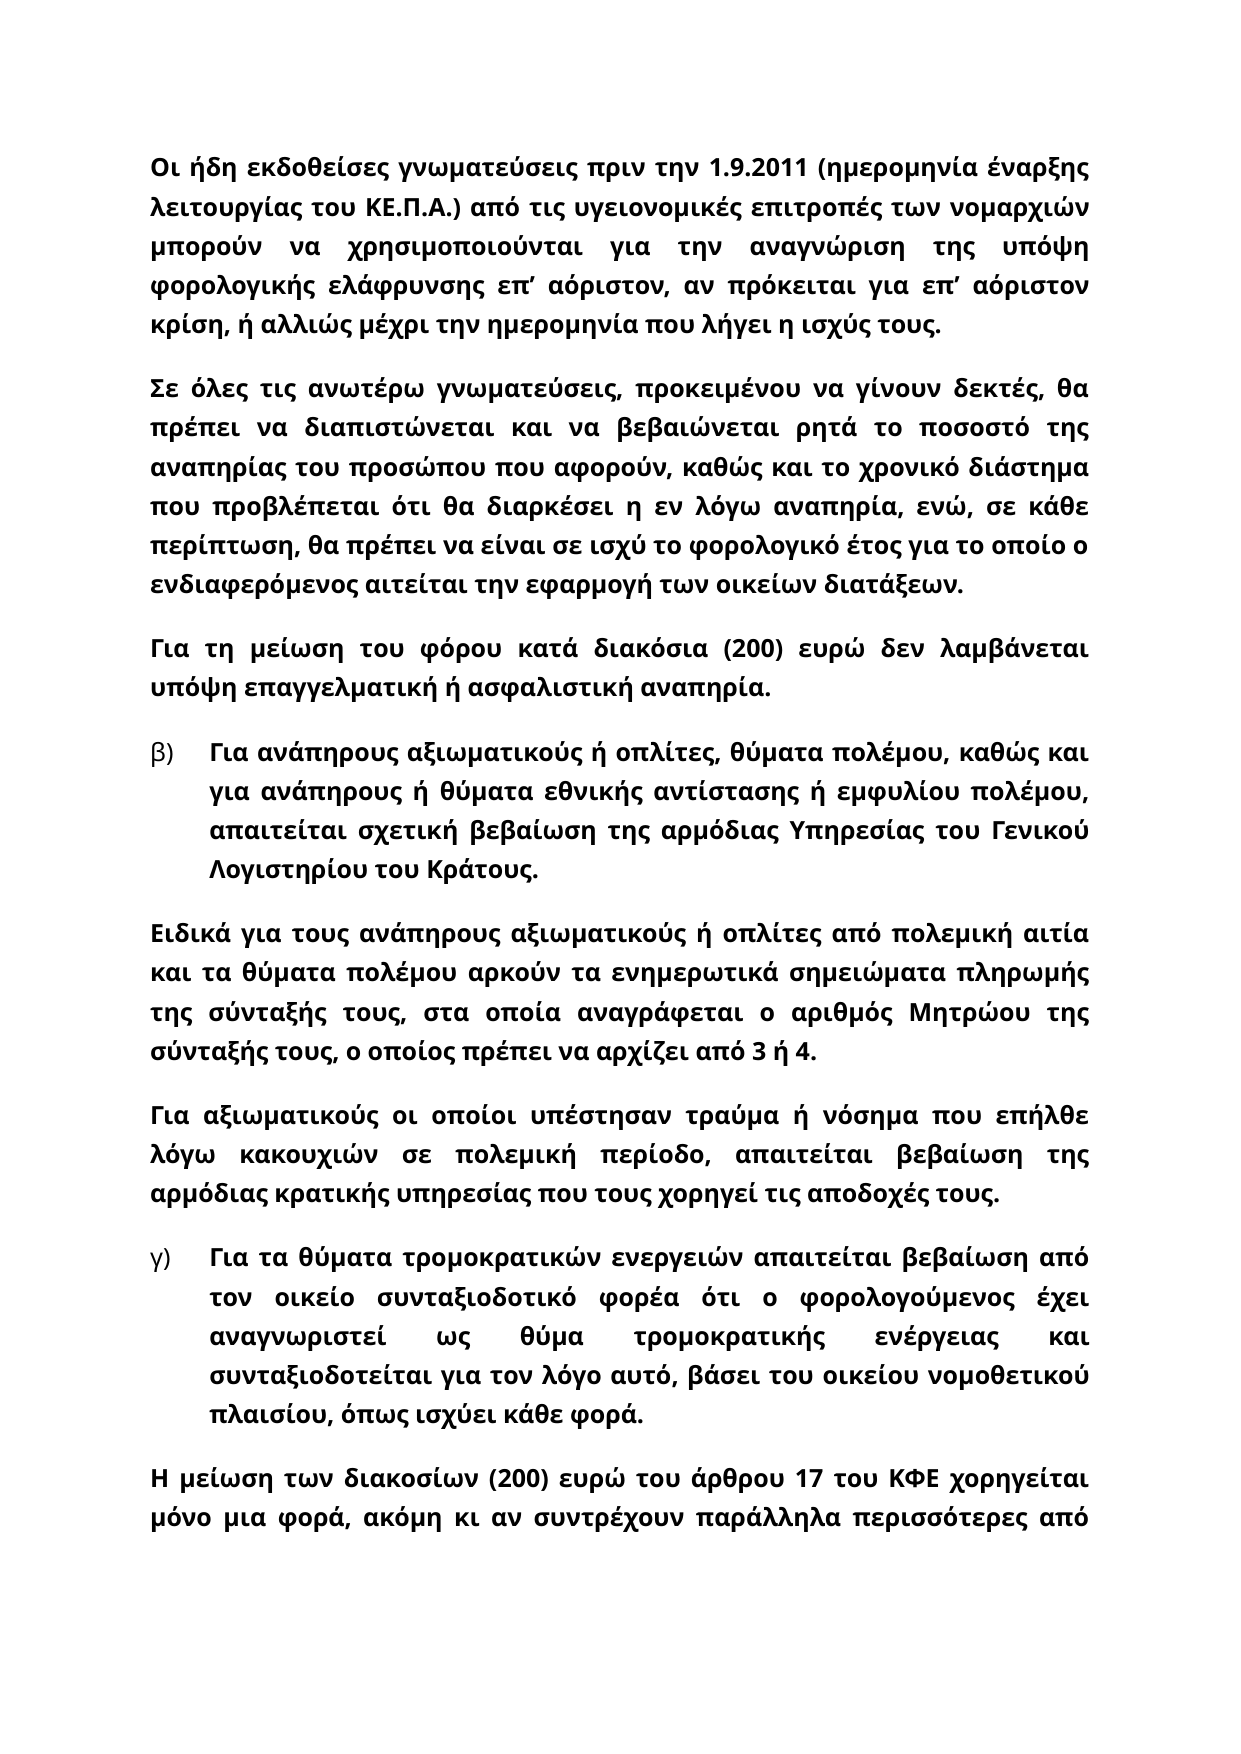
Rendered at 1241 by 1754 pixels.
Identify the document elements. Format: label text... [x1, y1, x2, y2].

list γ) Για τα θύματα τρομοκρατικών ενεργειών απαιτείται βεβαίωση από τον οικείο συνταξιοδοτικό φορέα ότι ο φορολογούμενος έχει αναγνωριστεί ως θύμα τρομοκρατικής ενέργειας και συνταξιοδοτείται για τον λόγο αυτό, βάσει του οικείου νομοθετικού πλαισίου, όπως ισχύει κάθε φορά. [150, 1240, 1090, 1431]
text Η μείωση των διακοσίων (200) ευρώ του άρθρου 17 του ΚΦΕ χορηγείται μόνο μια φορά, ακόμη κι αν συντρέχουν παράλληλα περισσότερες από [150, 1461, 1090, 1534]
text Οι ήδη εκδοθείσες γνωματεύσεις πριν την 1.9.2011 (ημερομηνία έναρξης λειτουργίας του ΚΕ.Π.Α.) από τις υγειονομικές επιτροπές των νομαρχιών μπορούν να χρησιμοποιούνται για την αναγνώριση της υπόψη φορολογικής ελάφρυνσης επ’ αόριστον, αν πρόκειται για επ’ αόριστον κρίση, ή αλλιώς μέχρι την ημερομηνία που λήγει η ισχύς τους. [150, 150, 1090, 341]
text Για αξιωματικούς οι οποίοι υπέστησαν τραύμα ή νόσημα που επήλθε λόγω κακουχιών σε πολεμική περίοδο, απαιτείται βεβαίωση της αρμόδιας κρατικής υπηρεσίας που τους χορηγεί τις αποδοχές τους. [150, 1097, 1090, 1210]
text Ειδικά για τους ανάπηρους αξιωματικούς ή οπλίτες από πολεμική αιτία και τα θύματα πολέμου αρκούν τα ενημερωτικά σημειώματα πληρωμής της σύνταξής τους, στα οποία αναγράφεται ο αριθμός Μητρώου της σύνταξής τους, ο οποίος πρέπει να αρχίζει από 3 ή 4. [150, 916, 1090, 1067]
text Σε όλες τις ανωτέρω γνωματεύσεις, προκειμένου να γίνουν δεκτές, θα πρέπει να διαπιστώνεται και να βεβαιώνεται ρητά το ποσοστό της αναπηρίας του προσώπου που αφορούν, καθώς και το χρονικό διάστημα που προβλέπεται ότι θα διαρκέσει η εν λόγω αναπηρία, ενώ, σε κάθε περίπτωση, θα πρέπει να είναι σε ισχύ το φορολογικό έτος για το οποίο ο ενδιαφερόμενος αιτείται την εφαρμογή των οικείων διατάξεων. [150, 371, 1090, 601]
list β) Για ανάπηρους αξιωματικούς ή οπλίτες, θύματα πολέμου, καθώς και για ανάπηρους ή θύματα εθνικής αντίστασης ή εμφυλίου πολέμου, απαιτείται σχετική βεβαίωση της αρμόδιας Υπηρεσίας του Γενικού Λογιστηρίου του Κράτους. [150, 734, 1090, 886]
text Για τη μείωση του φόρου κατά διακόσια (200) ευρώ δεν λαμβάνεται υπόψη επαγγελματική ή ασφαλιστική αναπηρία. [150, 631, 1090, 704]
